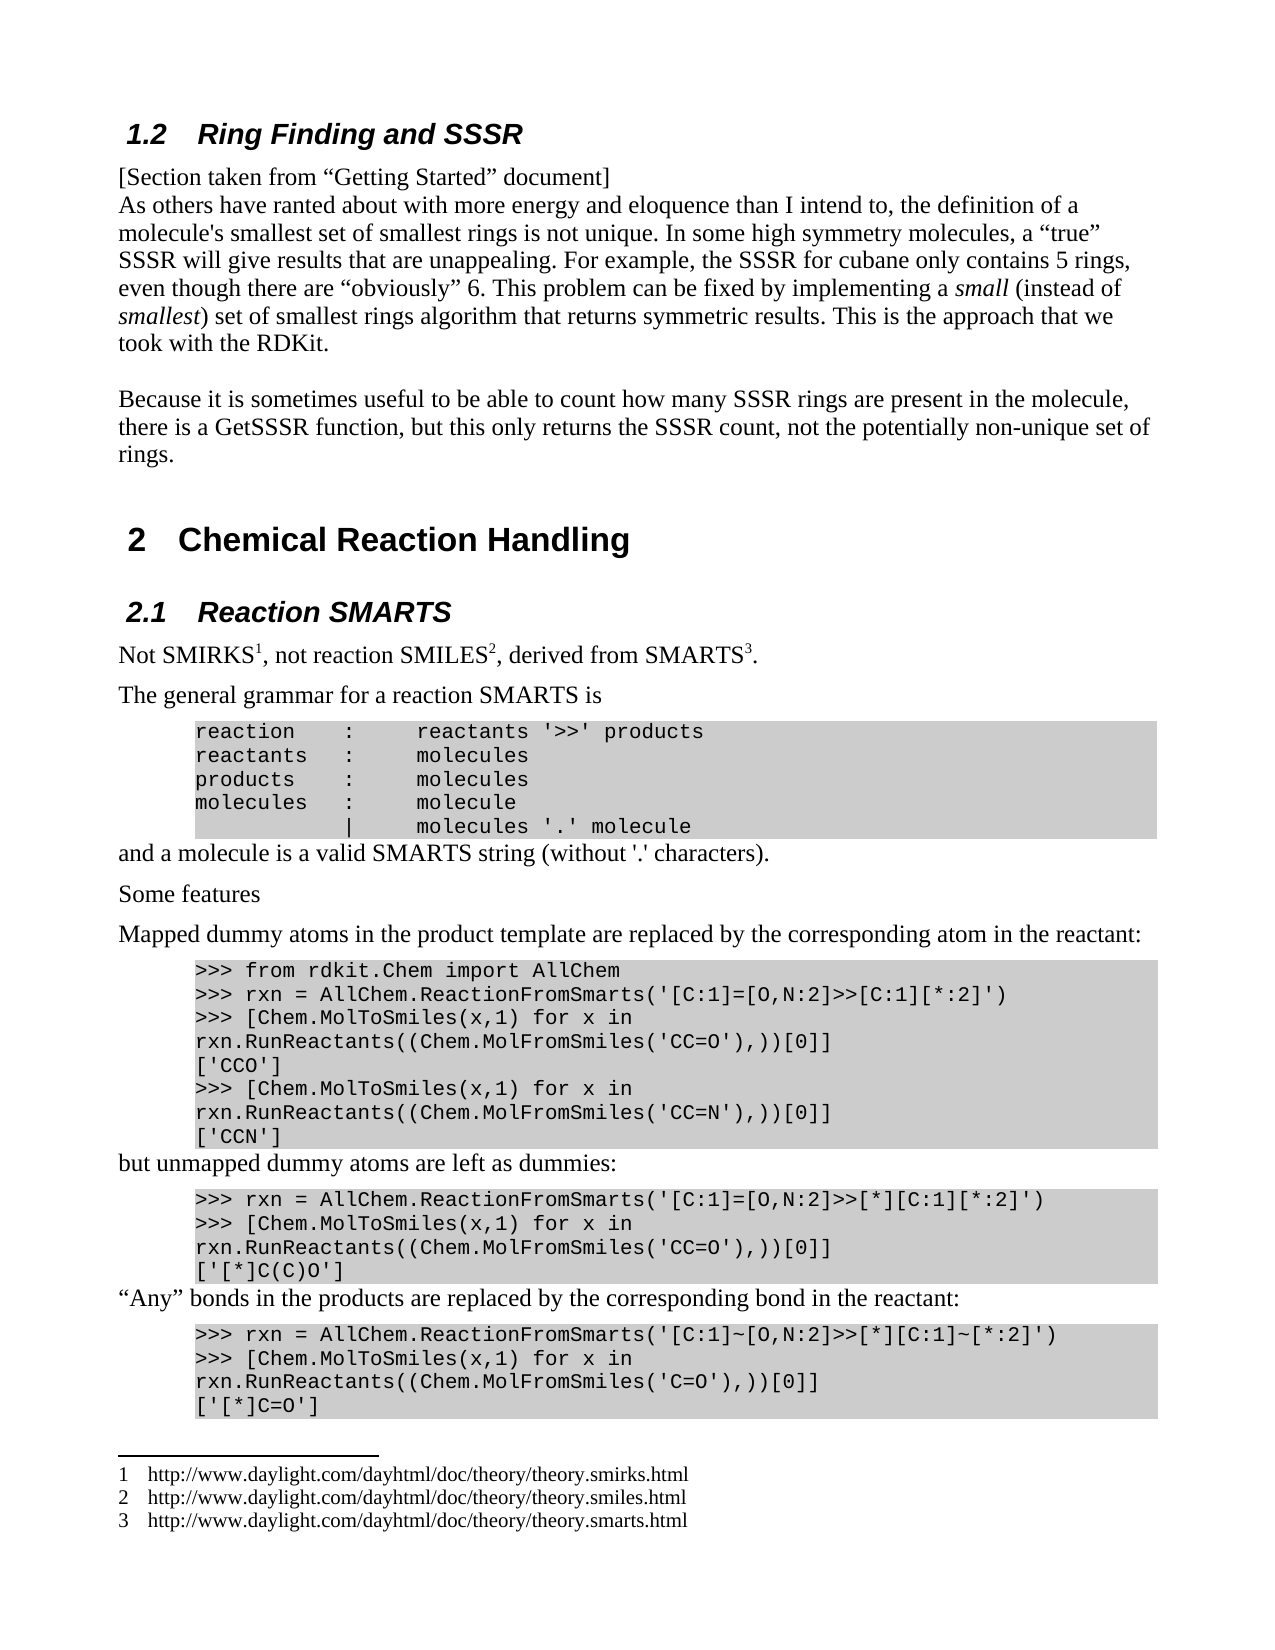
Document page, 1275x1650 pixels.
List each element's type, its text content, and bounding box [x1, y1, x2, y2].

text >>> rxn = AllChem.ReactionFromSmarts('[C:1]=[O,N:2]>>[C:1][*:2]') [195, 984, 1158, 1007]
text [Section taken from “Getting Started” document] [118, 163, 1157, 191]
text reactants : molecules [195, 745, 1157, 768]
text The general grammar for a reaction SMARTS is [118, 681, 1157, 709]
text Not SMIRKS, not reaction SMILES, derived from SMARTS. [118, 641, 1157, 668]
subtitle Chemical Reaction Handling [118, 521, 1157, 558]
text Some features [118, 880, 1157, 907]
text >>> [Chem.MolToSmiles(x,1) for x in rxn.RunReactants((Chem.MolFromSmiles('C=O'),))[0]] [195, 1348, 1158, 1395]
text | molecules '.' molecule [195, 816, 1157, 839]
text Because it is sometimes useful to be able to count how many SSSR rings are present in the molecule, there is a GetSSSR function, but this only returns the SSSR count, not the potentially non-unique set of rings. [118, 385, 1157, 468]
text http://www.daylight.com/dayhtml/doc/theory/theory.smarts.html [118, 1509, 1157, 1532]
text ['[*]C(C)O'] [195, 1260, 1158, 1284]
text reaction : reactants '>>' products [195, 721, 1157, 745]
text As others have ranted about with more energy and eloquence than I intend to, the definition of a molecule's smallest set of smallest rings is not unique. In some high symmetry molecules, a “true” SSSR will give results that are unappealing. For example, the SSSR for cubane only contains 5 rings, even though there are “obviously” 6. This problem can be fixed by implementing a small (instead of smallest) set of smallest rings algorithm that returns symmetric results. This is the approach that we took with the RDKit. [118, 191, 1157, 357]
text http://www.daylight.com/dayhtml/doc/theory/theory.smiles.html [118, 1486, 1157, 1509]
text “Any” bonds in the products are replaced by the corresponding bond in the reactant: [118, 1284, 1157, 1312]
text but unmapped dummy atoms are left as dummies: [118, 1149, 1157, 1177]
text molecules : molecule [195, 792, 1157, 816]
subtitle Ring Finding and SSSR [118, 118, 1157, 151]
text Mapped dummy atoms in the product template are replaced by the corresponding atom in the reactant: [118, 920, 1157, 948]
text ['CCO'] [195, 1055, 1158, 1078]
text products : molecules [195, 768, 1157, 792]
text ['[*]C=O'] [195, 1395, 1158, 1419]
text and a molecule is a valid SMARTS string (without '.' characters). [118, 839, 1157, 867]
text >>> rxn = AllChem.ReactionFromSmarts('[C:1]=[O,N:2]>>[*][C:1][*:2]') [195, 1189, 1158, 1213]
text ['CCN'] [195, 1126, 1158, 1149]
text >>> from rdkit.Chem import AllChem [195, 960, 1158, 984]
text >>> rxn = AllChem.ReactionFromSmarts('[C:1]~[O,N:2]>>[*][C:1]~[*:2]') [195, 1324, 1158, 1348]
text >>> [Chem.MolToSmiles(x,1) for x in rxn.RunReactants((Chem.MolFromSmiles('CC=O'),))[0]] [195, 1213, 1158, 1260]
text http://www.daylight.com/dayhtml/doc/theory/theory.smirks.html [118, 1462, 1157, 1486]
text >>> [Chem.MolToSmiles(x,1) for x in rxn.RunReactants((Chem.MolFromSmiles('CC=N'),))[0]] [195, 1078, 1158, 1126]
text >>> [Chem.MolToSmiles(x,1) for x in rxn.RunReactants((Chem.MolFromSmiles('CC=O'),))[0]] [195, 1007, 1158, 1055]
subtitle Reaction SMARTS [118, 596, 1157, 628]
